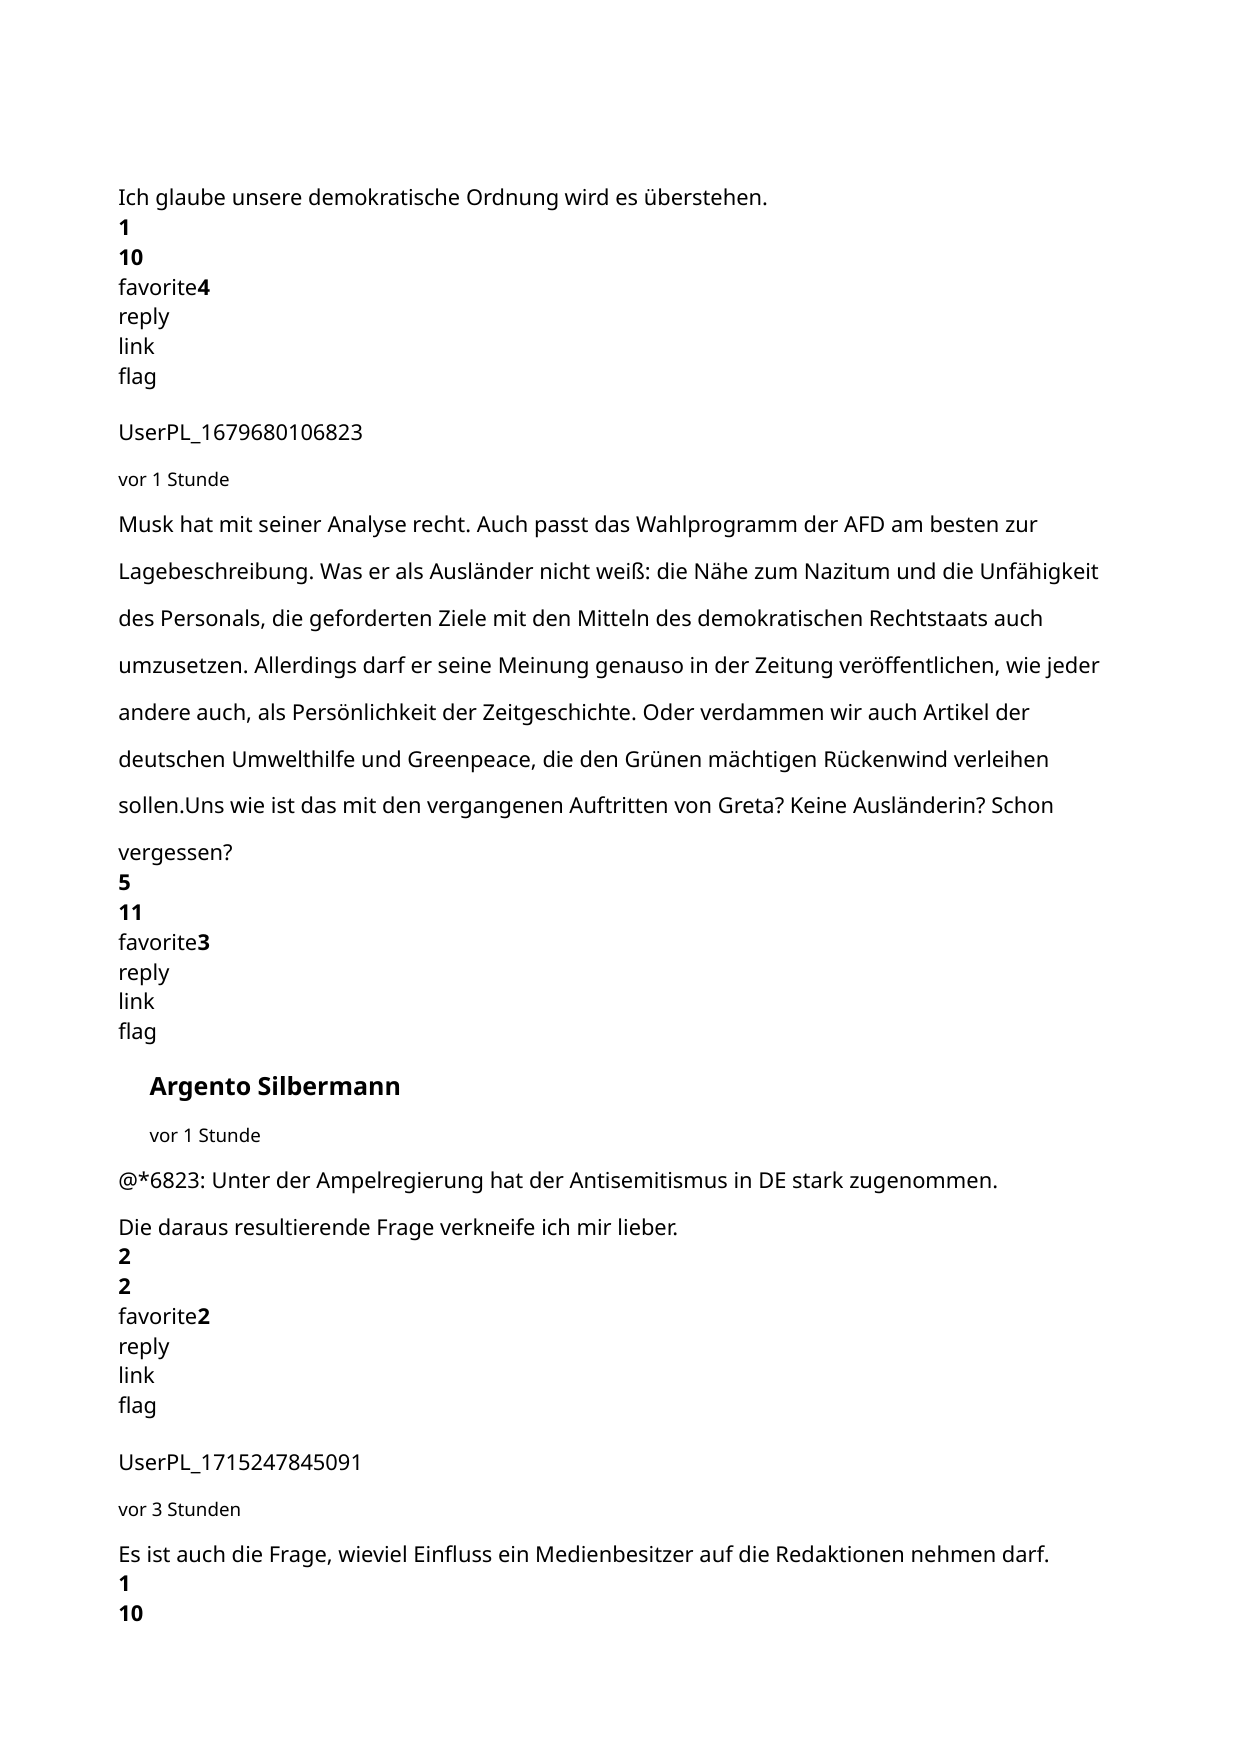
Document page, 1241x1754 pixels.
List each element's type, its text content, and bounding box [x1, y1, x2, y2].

text UserPL_1679680106823 [118, 406, 1114, 447]
text Musk hat mit seiner Analyse recht. Auch passt das Wahlprogramm der AFD am besten zur Lagebeschreibung. Was er als Ausländer nicht weiß: die Nähe zum Nazitum und die Unfähigkeit des Personals, die geforderten Ziele mit den Mitteln des demokratischen Rechtstaats auch umzusetzen. Allerdings darf er seine Meinung genauso in der Zeitung veröffentlichen, wie jeder andere auch, als Persönlichkeit der Zeitgeschichte. Oder verdammen wir auch Artikel der deutschen Umwelthilfe und Greenpeace, die den Grünen mächtigen Rückenwind verleihen sollen.Uns wie ist das mit den vergangenen Auftritten von Greta? Keine Ausländerin? Schon vergessen? [118, 492, 1122, 867]
text 2 [118, 1241, 1122, 1271]
text favorite3 [118, 927, 1122, 957]
text 11 [118, 897, 1122, 927]
text link [118, 331, 1122, 361]
text link [118, 986, 1122, 1016]
text Es ist auch die Frage, wieviel Einfluss ein Medienbesitzer auf die Redaktionen nehmen darf. [118, 1522, 1122, 1568]
text reply [118, 957, 1122, 986]
text flag [118, 1390, 1122, 1420]
text vor 1 Stunde [149, 1118, 1122, 1147]
text favorite2 [118, 1301, 1122, 1331]
text @*6823: Unter der Ampelregierung hat der Antisemitismus in DE stark zugenommen. Die daraus resultierende Frage verkneife ich mir lieber. [118, 1147, 1122, 1241]
text vor 3 Stunden [118, 1492, 1122, 1522]
text reply [118, 1331, 1122, 1360]
text 5 [118, 867, 1122, 897]
text flag [118, 361, 1122, 391]
text reply [118, 301, 1122, 331]
text Argento Silbermann [149, 1062, 1114, 1102]
text 10 [118, 1598, 1122, 1628]
text 1 [118, 1568, 1122, 1598]
text link [118, 1360, 1122, 1390]
text Ich glaube unsere demokratische Ordnung wird es überstehen. [118, 118, 1122, 212]
text favorite4 [118, 271, 1122, 301]
text flag [118, 1016, 1122, 1046]
text 10 [118, 242, 1122, 271]
text vor 1 Stunde [118, 462, 1122, 492]
text UserPL_1715247845091 [118, 1436, 1114, 1476]
text 1 [118, 212, 1122, 242]
text 2 [118, 1271, 1122, 1301]
